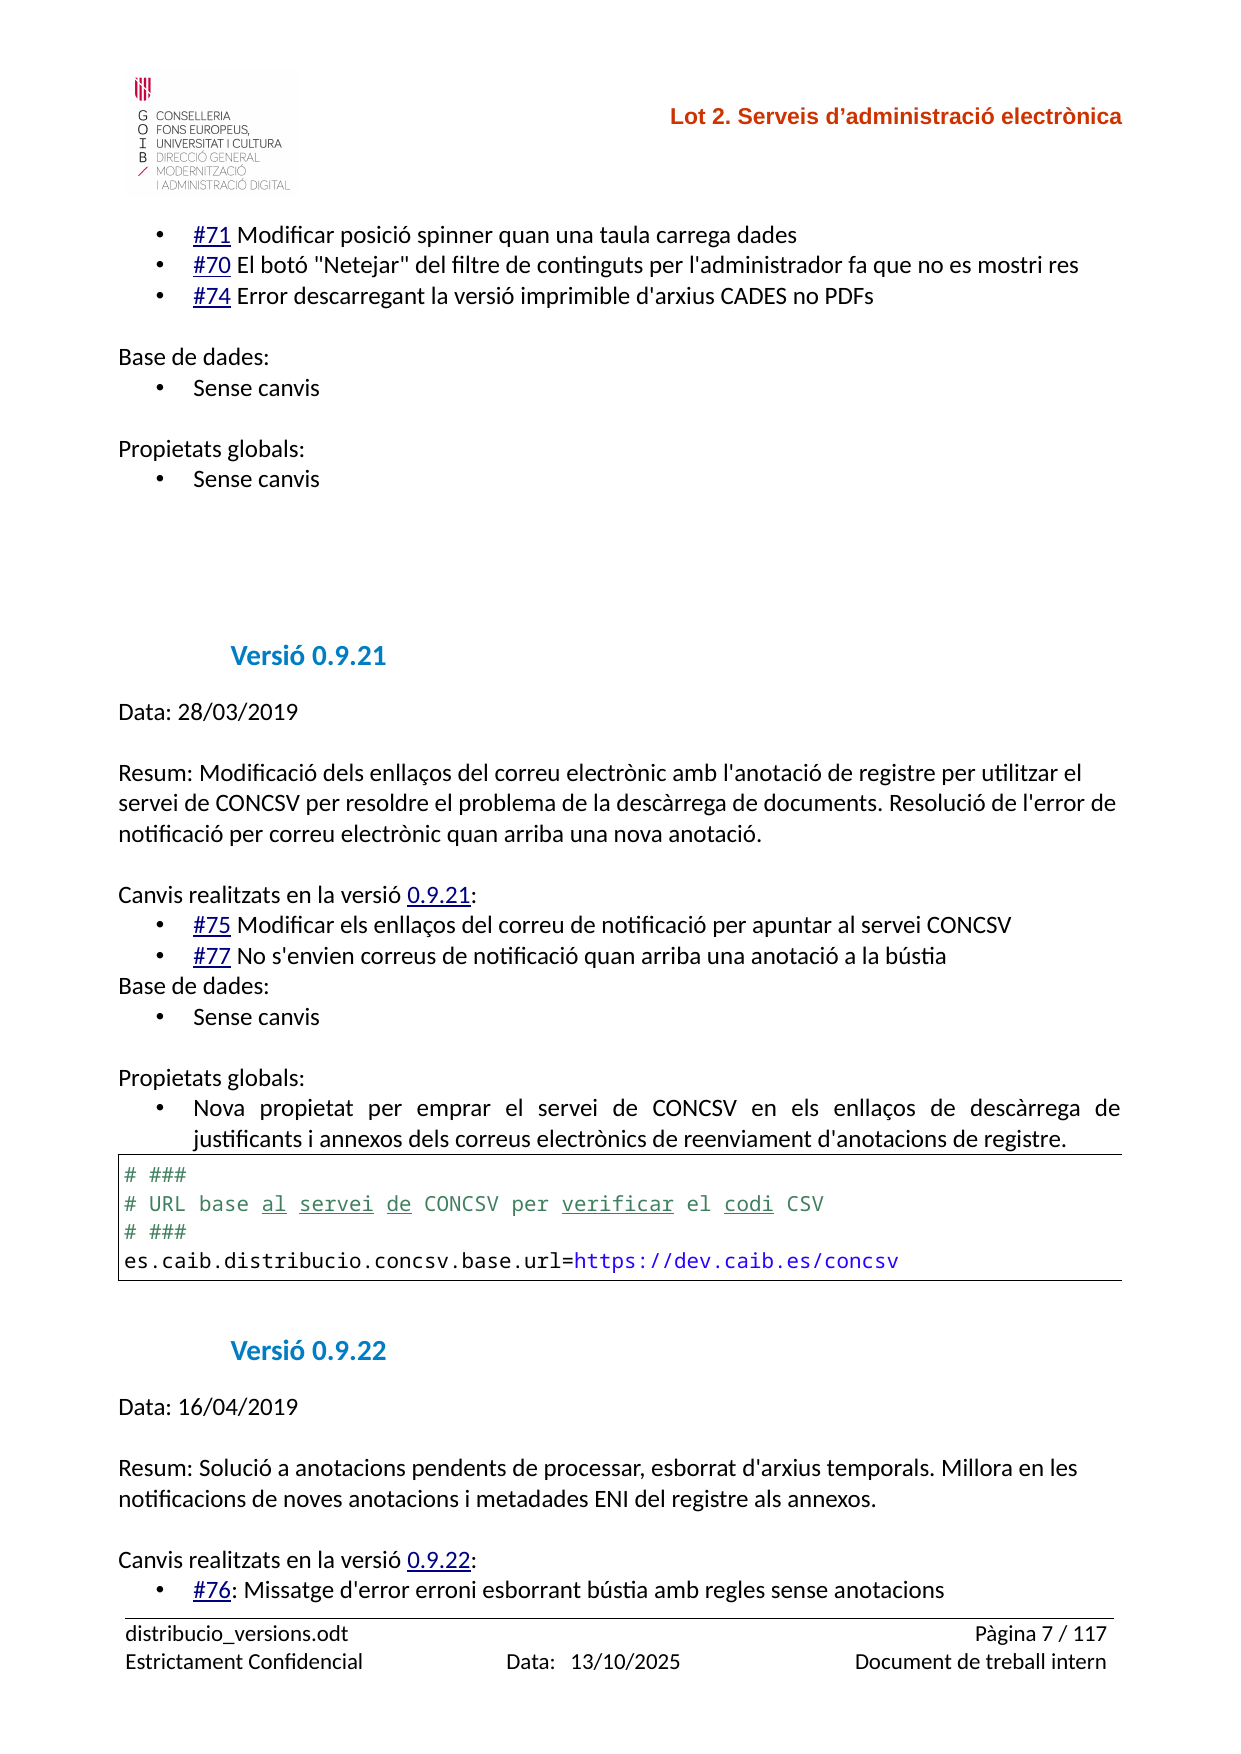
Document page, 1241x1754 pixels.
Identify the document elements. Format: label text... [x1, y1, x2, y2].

text Base de dades: [118, 971, 1122, 1001]
text Canvis realitzats en la versió 0.9.21: [118, 879, 1122, 909]
subtitle Versió 0.9.21 [153, 637, 1122, 672]
text Propietats globals: [118, 433, 1122, 463]
list #74 Error descarregant la versió imprimible d'arxius CADES no PDFs [156, 280, 1122, 311]
list #71 Modificar posició spinner quan una taula carrega dades [156, 219, 1122, 250]
picture [126, 70, 299, 197]
subtitle Versió 0.9.22 [153, 1332, 1122, 1368]
list #77 No s'envien correus de notificació quan arriba una anotació a la bústia [156, 940, 1122, 971]
list #76: Missatge d'error erroni esborrant bústia amb regles sense anotacions [156, 1574, 1122, 1605]
table_header # ### # URL base al servei de CONCSV per verificar el codi CSV # ### es.caib.distribucio.concsv.base.url=https://dev.caib.es/concsv [119, 1155, 1122, 1280]
text Resum: Solució a anotacions pendents de processar, esborrat d'arxius temporals. Millora en les notificacions de noves anotacions i metadades ENI del registre als annexos. [118, 1452, 1122, 1513]
text Propietats globals: [118, 1062, 1122, 1093]
text Canvis realitzats en la versió 0.9.22: [118, 1544, 1122, 1574]
list Sense canvis [156, 463, 1122, 494]
list #75 Modificar els enllaços del correu de notificació per apuntar al servei CONCSV [156, 909, 1122, 940]
list Sense canvis [156, 372, 1122, 402]
text Resum: Modificació dels enllaços del correu electrònic amb l'anotació de registre per utilitzar el servei de CONCSV per resoldre el problema de la descàrrega de documents. Resolució de l'error de notificació per correu electrònic quan arriba una nova anotació. [118, 757, 1122, 848]
list #70 El botó "Netejar" del filtre de continguts per l'administrador fa que no es mostri res [156, 250, 1122, 280]
list Nova propietat per emprar el servei de CONCSV en els enllaços de descàrrega de justificants i annexos dels correus electrònics de reenviament d'anotacions de registre. [156, 1093, 1122, 1154]
text Data: 28/03/2019 [118, 696, 1122, 726]
list Sense canvis [156, 1001, 1122, 1032]
text Base de dades: [118, 341, 1122, 372]
text Data: 16/04/2019 [118, 1391, 1122, 1422]
